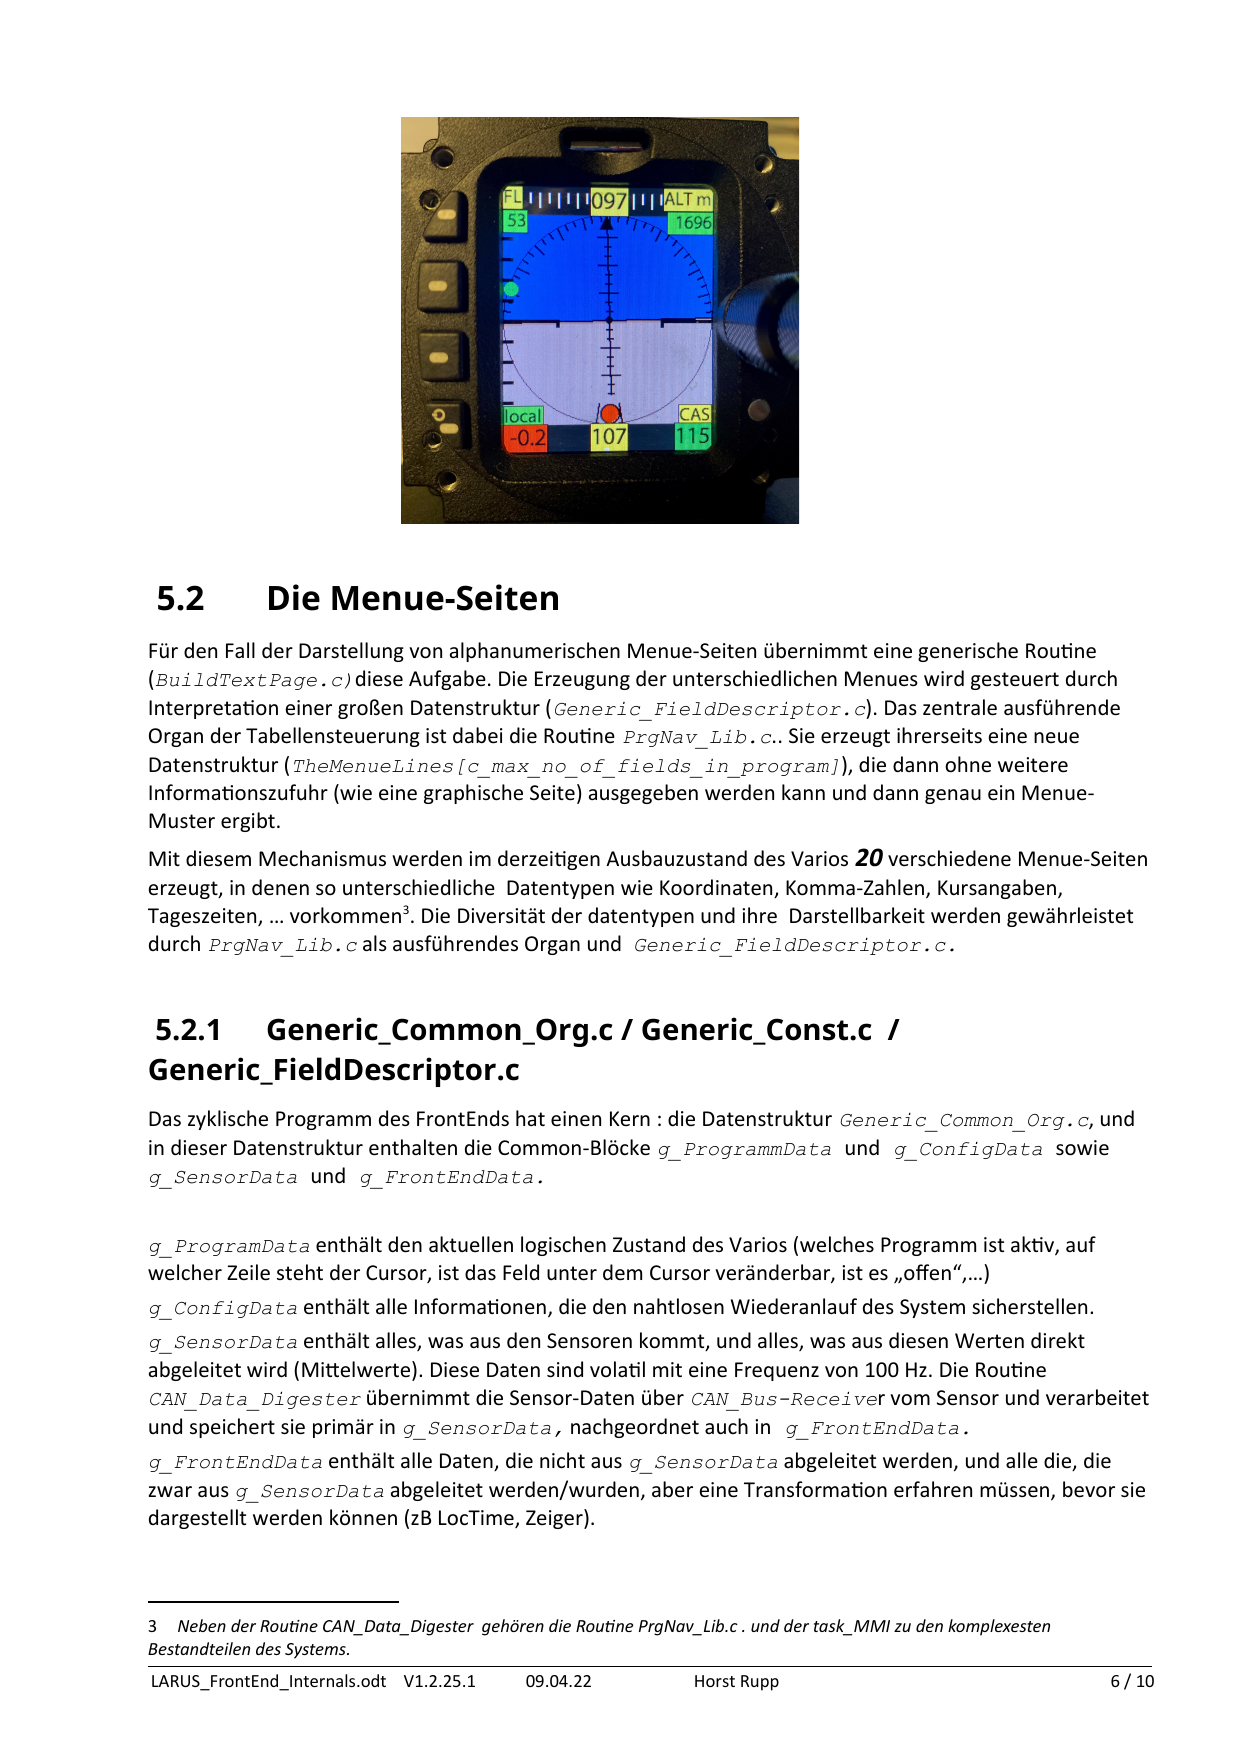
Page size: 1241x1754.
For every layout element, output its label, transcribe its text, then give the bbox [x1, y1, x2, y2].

text g_FrontEndData enthält alle Daten, die nicht aus g_SensorData abgeleitet werden, und alle die, die zwar aus g_SensorData abgeleitet werden/wurden, aber eine Transformation erfahren müssen, bevor sie dargestellt werden können (zB LocTime, Zeiger). [148, 1446, 1152, 1531]
subtitle Für den Fall der Darstellung von alphanumerischen Menue-Seiten übernimmt eine generische Routine (BuildTextPage.c)diese Aufgabe. Die Erzeugung der unterschiedlichen Menues wird gesteuert durch Interpretation einer großen Datenstruktur (Generic_FieldDescriptor.c). Das zentrale ausführende Organ der Tabellensteuerung ist dabei die Routine PrgNav_Lib.c.. Sie erzeugt ihrerseits eine neue Datenstruktur (TheMenueLines[c_max_no_of_fields_in_program]), die dann ohne weitere Informationszufuhr (wie eine graphische Seite) ausgegeben werden kann und dann genau ein Menue-Muster ergibt. [148, 636, 1152, 834]
text g_SensorData enthält alles, was aus den Sensoren kommt, und alles, was aus diesen Werten direkt abgeleitet wird (Mittelwerte). Diese Daten sind volatil mit eine Frequenz von 100 Hz. Die Routine CAN_Data_Digester übernimmt die Sensor-Daten über CAN_Bus-Receiver vom Sensor und verarbeitet und speichert sie primär in g_SensorData, nachgeordnet auch in g_FrontEndData. [148, 1327, 1152, 1440]
text g_ConfigData enthält alle Informationen, die den nahtlosen Wiederanlauf des System sicherstellen. [148, 1292, 1152, 1321]
text Neben der Routine CAN_Data_Digester gehören die Routine PrgNav_Lib.c . und der task_MMI zu den komplexesten Bestandteilen des Systems. [148, 1614, 1152, 1660]
text Mit diesem Mechanismus werden im derzeitigen Ausbauzustand des Varios 20 verschiedene Menue-Seiten erzeugt, in denen so unterschiedliche Datentypen wie Koordinaten, Komma-Zahlen, Kursangaben, Tageszeiten, … vorkommen. Die Diversität der datentypen und ihre Darstellbarkeit werden gewährleistet durch PrgNav_Lib.c als ausführendes Organ und Generic_FieldDescriptor.c. [148, 840, 1152, 958]
subtitle Generic_Common_Org.c / Generic_Const.c / Generic_FieldDescriptor.c [148, 1009, 1152, 1089]
text g_ProgramData enthält den aktuellen logischen Zustand des Varios (welches Programm ist aktiv, auf welcher Zeile steht der Cursor, ist das Feld unter dem Cursor veränderbar, ist es „offen“,…) [148, 1230, 1152, 1286]
text Das zyklische Programm des FrontEnds hat einen Kern : die Datenstruktur Generic_Common_Org.c, und in dieser Datenstruktur enthalten die Common-Blöcke g_ProgrammData und g_ConfigData sowie g_SensorData und g_FrontEndData. [148, 1104, 1152, 1190]
picture [401, 117, 800, 524]
subtitle Die Menue-Seiten [148, 575, 1152, 621]
